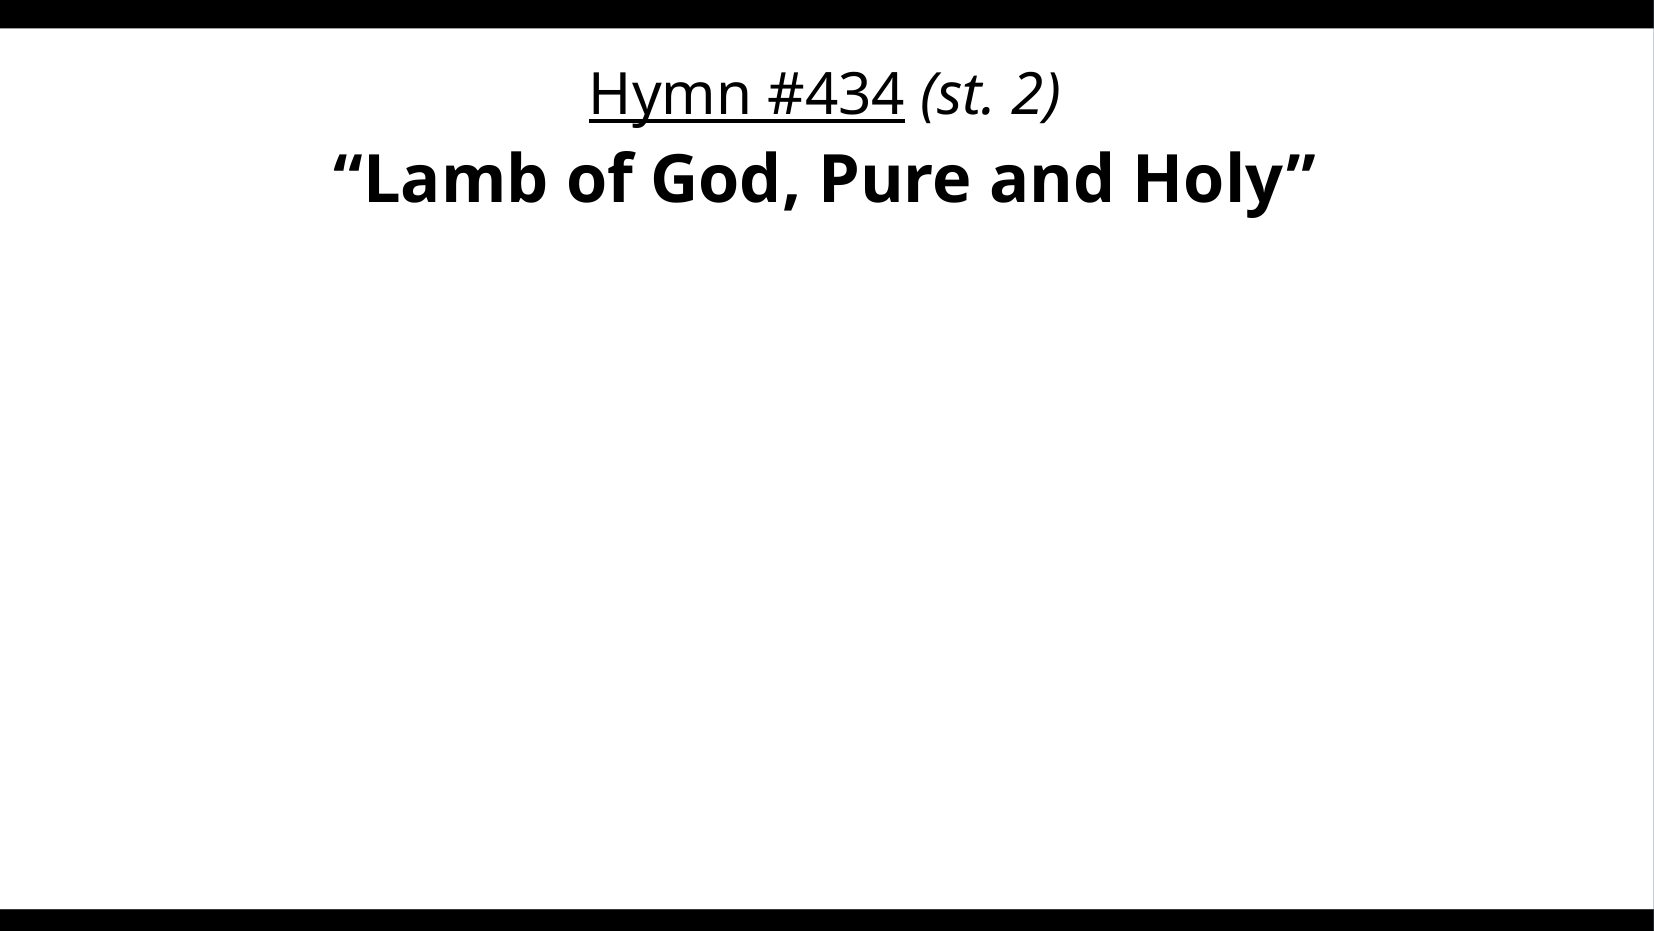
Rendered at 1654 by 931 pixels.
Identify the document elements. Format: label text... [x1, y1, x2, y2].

picture [0, 0, 1654, 931]
text_box Hymn #434 (st. 2) “Lamb of God, Pure and Holy” [90, 45, 1561, 226]
